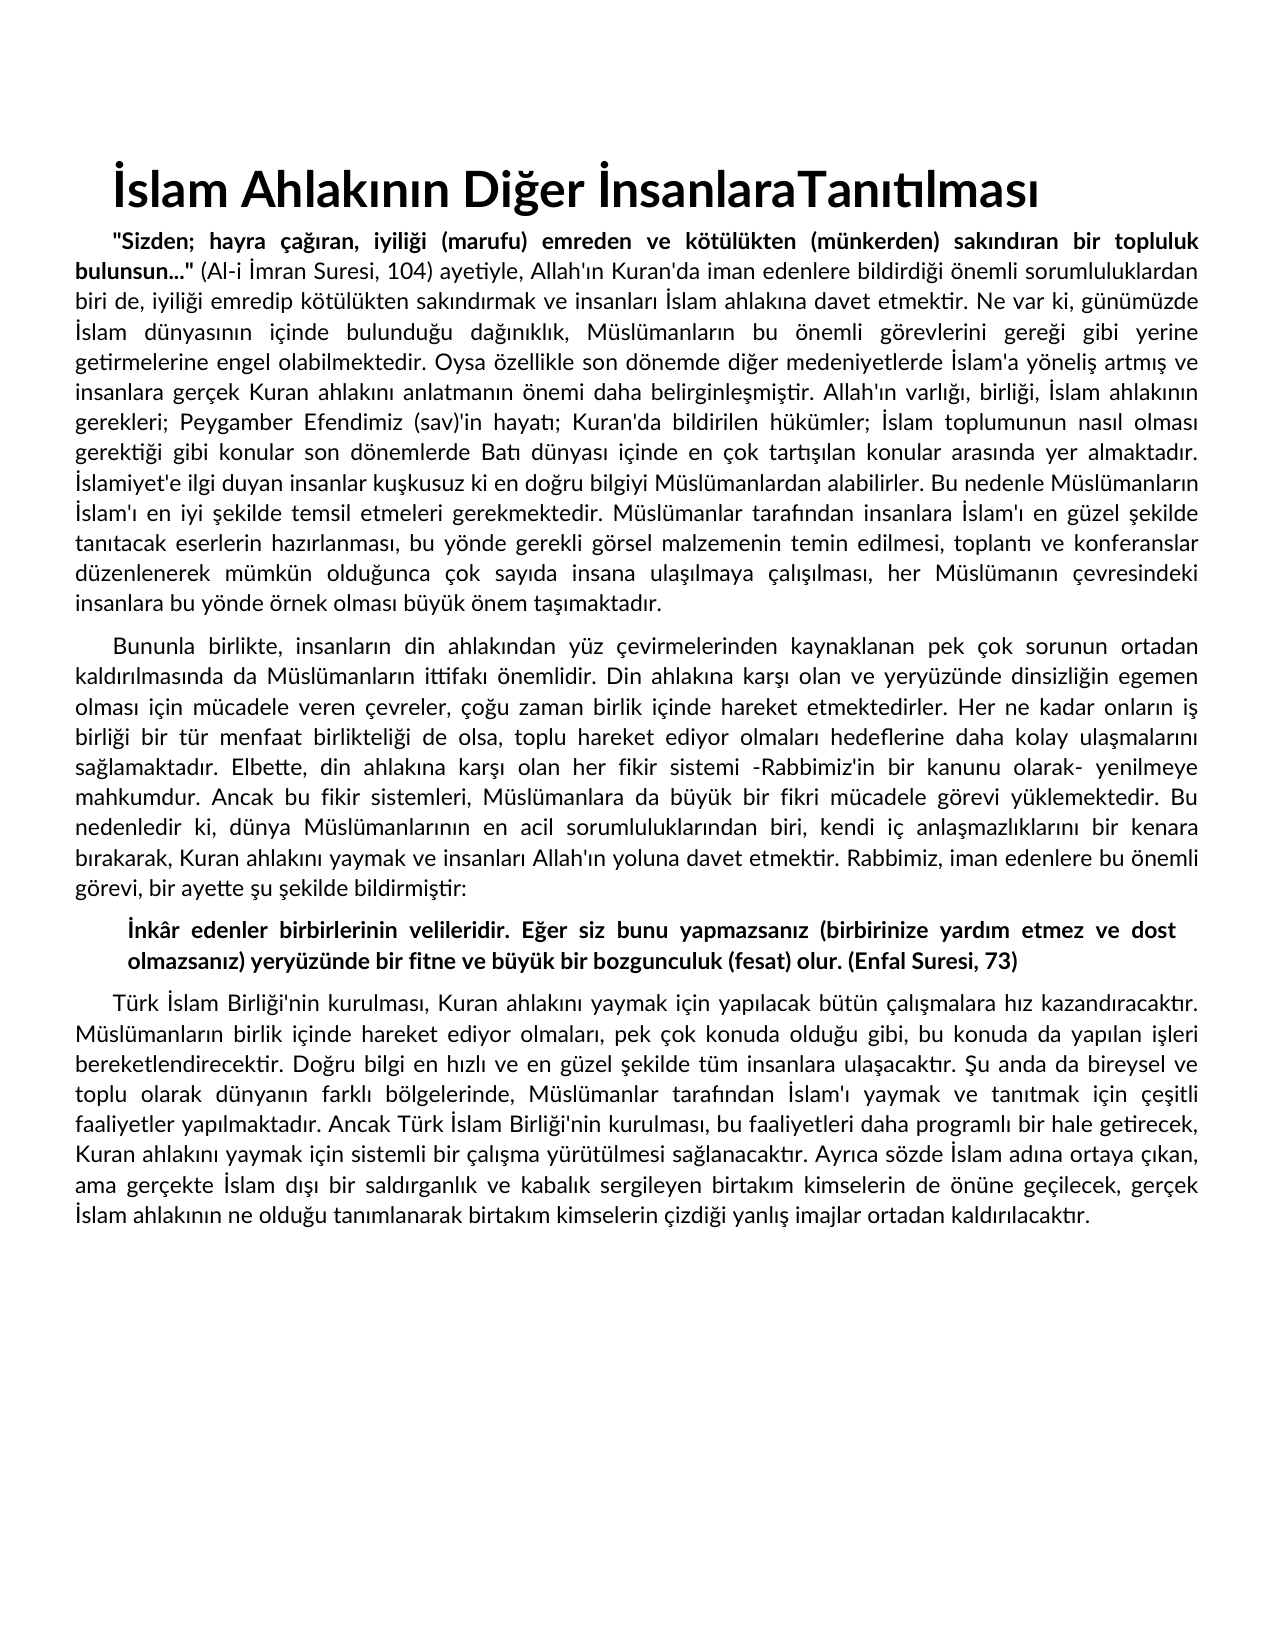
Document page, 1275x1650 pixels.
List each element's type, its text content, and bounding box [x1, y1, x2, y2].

text Bununla birlikte, insanların din ahlakından yüz çevirmelerinden kaynaklanan pek çok sorunun ortadan kaldırılmasında da Müslümanların ittifakı önemlidir. Din ahlakına karşı olan ve yeryüzünde dinsizliğin egemen olması için mücadele veren çevreler, çoğu zaman birlik içinde hareket etmektedirler. Her ne kadar onların iş birliği bir tür menfaat birlikteliği de olsa, toplu hareket ediyor olmaları hedeflerine daha kolay ulaşmalarını sağlamaktadır. Elbette, din ahlakına karşı olan her fikir sistemi -Rabbimiz'in bir kanunu olarak- yenilmeye mahkumdur. Ancak bu fikir sistemleri, Müslümanlara da büyük bir fikri mücadele görevi yüklemektedir. Bu nedenledir ki, dünya Müslümanlarının en acil sorumluluklarından biri, kendi iç anlaşmazlıklarını bir kenara bırakarak, Kuran ahlakını yaymak ve insanları Allah'ın yoluna davet etmektir. Rabbimiz, iman edenlere bu önemli görevi, bir ayette şu şekilde bildirmiştir: [75, 632, 1200, 901]
subtitle İslam Ahlakının Diğer İnsanlaraTanıtılması [112, 158, 1200, 218]
text "Sizden; hayra çağıran, iyiliği (marufu) emreden ve kötülükten (münkerden) sakındıran bir topluluk bulunsun..." (Al-i İmran Suresi, 104) ayetiyle, Allah'ın Kuran'da iman edenlere bildirdiği önemli sorumluluklardan biri de, iyiliği emredip kötülükten sakındırmak ve insanları İslam ahlakına davet etmektir. Ne var ki, günümüzde İslam dünyasının içinde bulunduğu dağınıklık, Müslümanların bu önemli görevlerini gereği gibi yerine getirmelerine engel olabilmektedir. Oysa özellikle son dönemde diğer medeniyetlerde İslam'a yöneliş artmış ve insanlara gerçek Kuran ahlakını anlatmanın önemi daha belirginleşmiştir. Allah'ın varlığı, birliği, İslam ahlakının gerekleri; Peygamber Efendimiz (sav)'in hayatı; Kuran'da bildirilen hükümler; İslam toplumunun nasıl olması gerektiği gibi konular son dönemlerde Batı dünyası içinde en çok tartışılan konular arasında yer almaktadır. İslamiyet'e ilgi duyan insanlar kuşkusuz ki en doğru bilgiyi Müslümanlardan alabilirler. Bu nedenle Müslümanların İslam'ı en iyi şekilde temsil etmeleri gerekmektedir. Müslümanlar tarafından insanlara İslam'ı en güzel şekilde tanıtacak eserlerin hazırlanması, bu yönde gerekli görsel malzemenin temin edilmesi, toplantı ve konferanslar düzenlenerek mümkün olduğunca çok sayıda insana ulaşılmaya çalışılması, her Müslümanın çevresindeki insanlara bu yönde örnek olması büyük önem taşımaktadır. [75, 227, 1200, 617]
text Türk İslam Birliği'nin kurulması, Kuran ahlakını yaymak için yapılacak bütün çalışmalara hız kazandıracaktır. Müslümanların birlik içinde hareket ediyor olmaları, pek çok konuda olduğu gibi, bu konuda da yapılan işleri bereketlendirecektir. Doğru bilgi en hızlı ve en güzel şekilde tüm insanlara ulaşacaktır. Şu anda da bireysel ve toplu olarak dünyanın farklı bölgelerinde, Müslümanlar tarafından İslam'ı yaymak ve tanıtmak için çeşitli faaliyetler yapılmaktadır. Ancak Türk İslam Birliği'nin kurulması, bu faaliyetleri daha programlı bir hale getirecek, Kuran ahlakını yaymak için sistemli bir çalışma yürütülmesi sağlanacaktır. Ayrıca sözde İslam adına ortaya çıkan, ama gerçekte İslam dışı bir saldırganlık ve kabalık sergileyen birtakım kimselerin de önüne geçilecek, gerçek İslam ahlakının ne olduğu tanımlanarak birtakım kimselerin çizdiği yanlış imajlar ortadan kaldırılacaktır. [75, 989, 1200, 1228]
text İnkâr edenler birbirlerinin velileridir. Eğer siz bunu yapmazsanız (birbirinize yardım etmez ve dost olmazsanız) yeryüzünde bir fitne ve büyük bir bozgunculuk (fesat) olur. (Enfal Suresi, 73) [127, 916, 1177, 974]
